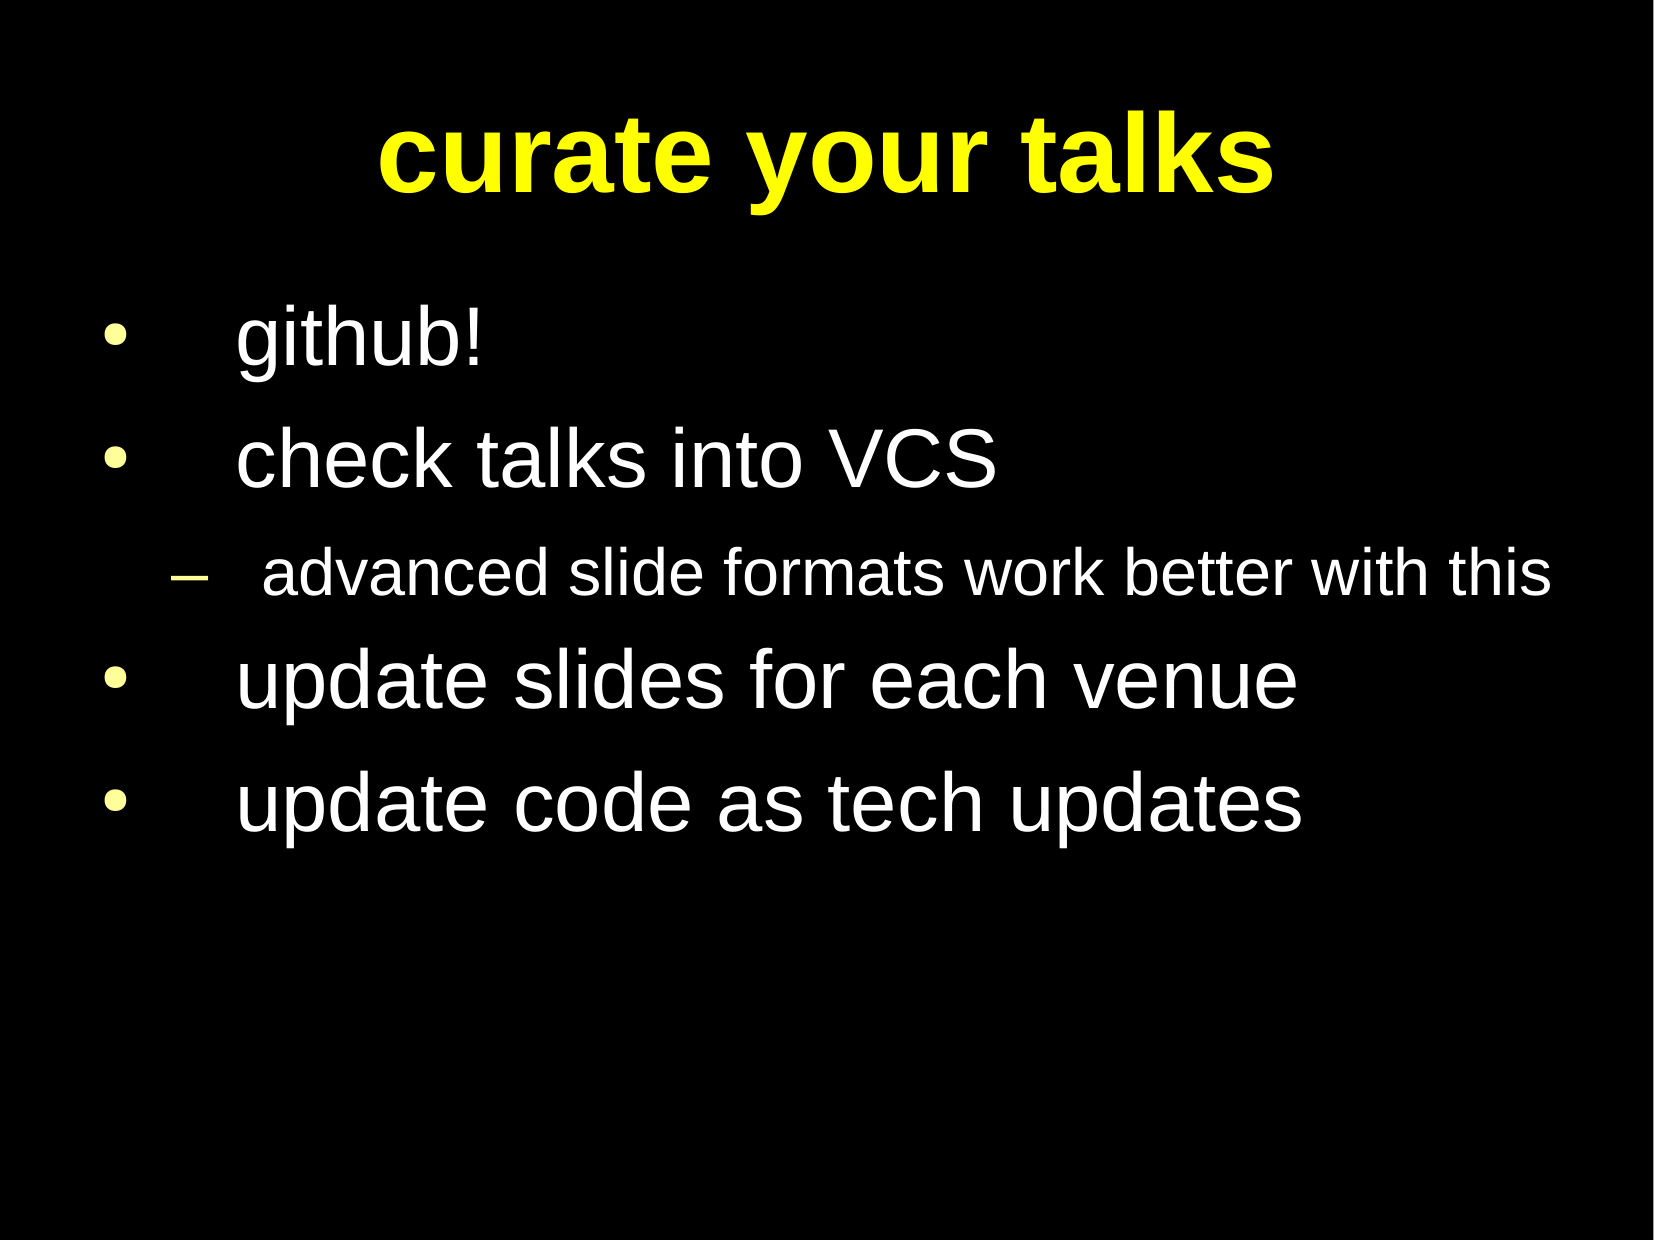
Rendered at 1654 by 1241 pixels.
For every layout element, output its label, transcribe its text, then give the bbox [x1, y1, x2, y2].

list github! check talks into VCS advanced slide formats work better with this update slides for each venue update code as tech updates [82, 290, 1571, 1109]
title curate your talks [82, 49, 1571, 257]
